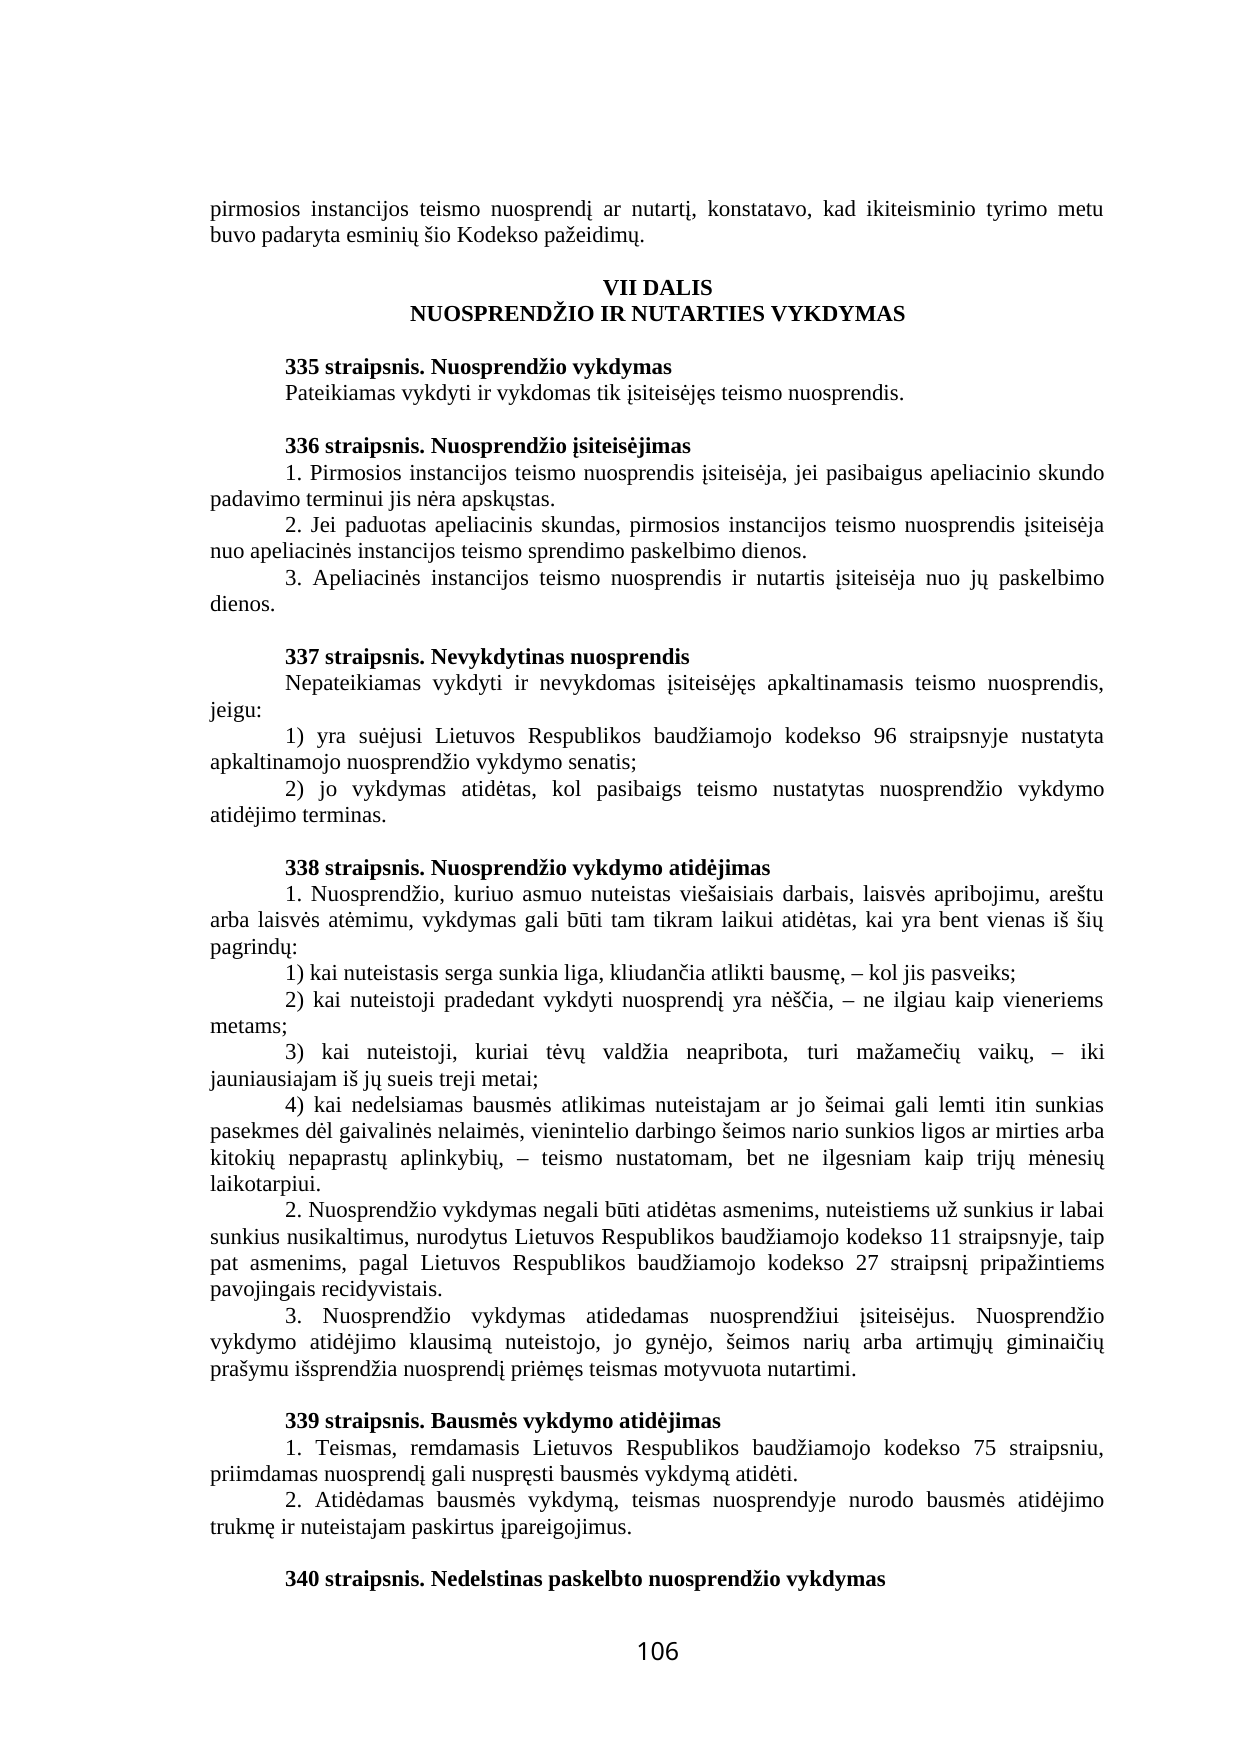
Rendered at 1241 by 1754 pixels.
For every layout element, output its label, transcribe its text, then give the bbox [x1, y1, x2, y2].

text 338 straipsnis. Nuosprendžio vykdymo atidėjimas [210, 854, 1106, 880]
text 3) kai nuteistoji, kuriai tėvų valdžia neapribota, turi mažamečių vaikų, – iki jauniausiajam iš jų sueis treji metai; [210, 1038, 1106, 1091]
text 336 straipsnis. Nuosprendžio įsiteisėjimas [210, 432, 1106, 458]
text 2. Jei paduotas apeliacinis skundas, pirmosios instancijos teismo nuosprendis įsiteisėja nuo apeliacinės instancijos teismo sprendimo paskelbimo dienos. [210, 511, 1106, 564]
text 4) kai nedelsiamas bausmės atlikimas nuteistajam ar jo šeimai gali lemti itin sunkias pasekmes dėl gaivalinės nelaimės, vienintelio darbingo šeimos nario sunkios ligos ar mirties arba kitokių nepaprastų aplinkybių, – teismo nustatomam, bet ne ilgesniam kaip trijų mėnesių laikotarpiui. [210, 1091, 1106, 1196]
text 2. Nuosprendžio vykdymas negali būti atidėtas asmenims, nuteistiems už sunkius ir labai sunkius nusikaltimus, nurodytus Lietuvos Respublikos baudžiamojo kodekso 11 straipsnyje, taip pat asmenims, pagal Lietuvos Respublikos baudžiamojo kodekso 27 straipsnį pripažintiems pavojingais recidyvistais. [210, 1196, 1106, 1302]
text 1. Pirmosios instancijos teismo nuosprendis įsiteisėja, jei pasibaigus apeliacinio skundo padavimo terminui jis nėra apskųstas. [210, 458, 1106, 511]
text 339 straipsnis. Bausmės vykdymo atidėjimas [210, 1407, 1106, 1434]
text 1. Teismas, remdamasis Lietuvos Respublikos baudžiamojo kodekso 75 straipsniu, priimdamas nuosprendį gali nuspręsti bausmės vykdymą atidėti. [210, 1434, 1106, 1486]
text 340 straipsnis. Nedelstinas paskelbto nuosprendžio vykdymas [210, 1565, 1106, 1592]
text 2. Atidėdamas bausmės vykdymą, teismas nuosprendyje nurodo bausmės atidėjimo trukmę ir nuteistajam paskirtus įpareigojimus. [210, 1486, 1106, 1539]
text 1) kai nuteistasis serga sunkia liga, kliudančia atlikti bausmę, – kol jis pasveiks; [210, 959, 1106, 986]
text Nepateikiamas vykdyti ir nevykdomas įsiteisėjęs apkaltinamasis teismo nuosprendis, jeigu: [210, 669, 1106, 722]
text 1. Nuosprendžio, kuriuo asmuo nuteistas viešaisiais darbais, laisvės apribojimu, areštu arba laisvės atėmimu, vykdymas gali būti tam tikram laikui atidėtas, kai yra bent vienas iš šių pagrindų: [210, 880, 1106, 959]
text 3. Apeliacinės instancijos teismo nuosprendis ir nutartis įsiteisėja nuo jų paskelbimo dienos. [210, 564, 1106, 617]
text 337 straipsnis. Nevykdytinas nuosprendis [210, 643, 1106, 669]
subtitle VII dalis [210, 274, 1106, 300]
text Nuosprendžio ir nutarties vykdymas [210, 300, 1106, 327]
text pirmosios instancijos teismo nuosprendį ar nutartį, konstatavo, kad ikiteisminio tyrimo metu buvo padaryta esminių šio Kodekso pažeidimų. [210, 195, 1106, 248]
text 1) yra suėjusi Lietuvos Respublikos baudžiamojo kodekso 96 straipsnyje nustatyta apkaltinamojo nuosprendžio vykdymo senatis; [210, 722, 1106, 775]
text 335 straipsnis. Nuosprendžio vykdymas [210, 353, 1106, 379]
text Pateikiamas vykdyti ir vykdomas tik įsiteisėjęs teismo nuosprendis. [210, 379, 1106, 406]
text 3. Nuosprendžio vykdymas atidedamas nuosprendžiui įsiteisėjus. Nuosprendžio vykdymo atidėjimo klausimą nuteistojo, jo gynėjo, šeimos narių arba artimųjų giminaičių prašymu išsprendžia nuosprendį priėmęs teismas motyvuota nutartimi. [210, 1302, 1106, 1381]
text 2) kai nuteistoji pradedant vykdyti nuosprendį yra nėščia, – ne ilgiau kaip vieneriems metams; [210, 986, 1106, 1038]
text 2) jo vykdymas atidėtas, kol pasibaigs teismo nustatytas nuosprendžio vykdymo atidėjimo terminas. [210, 775, 1106, 827]
